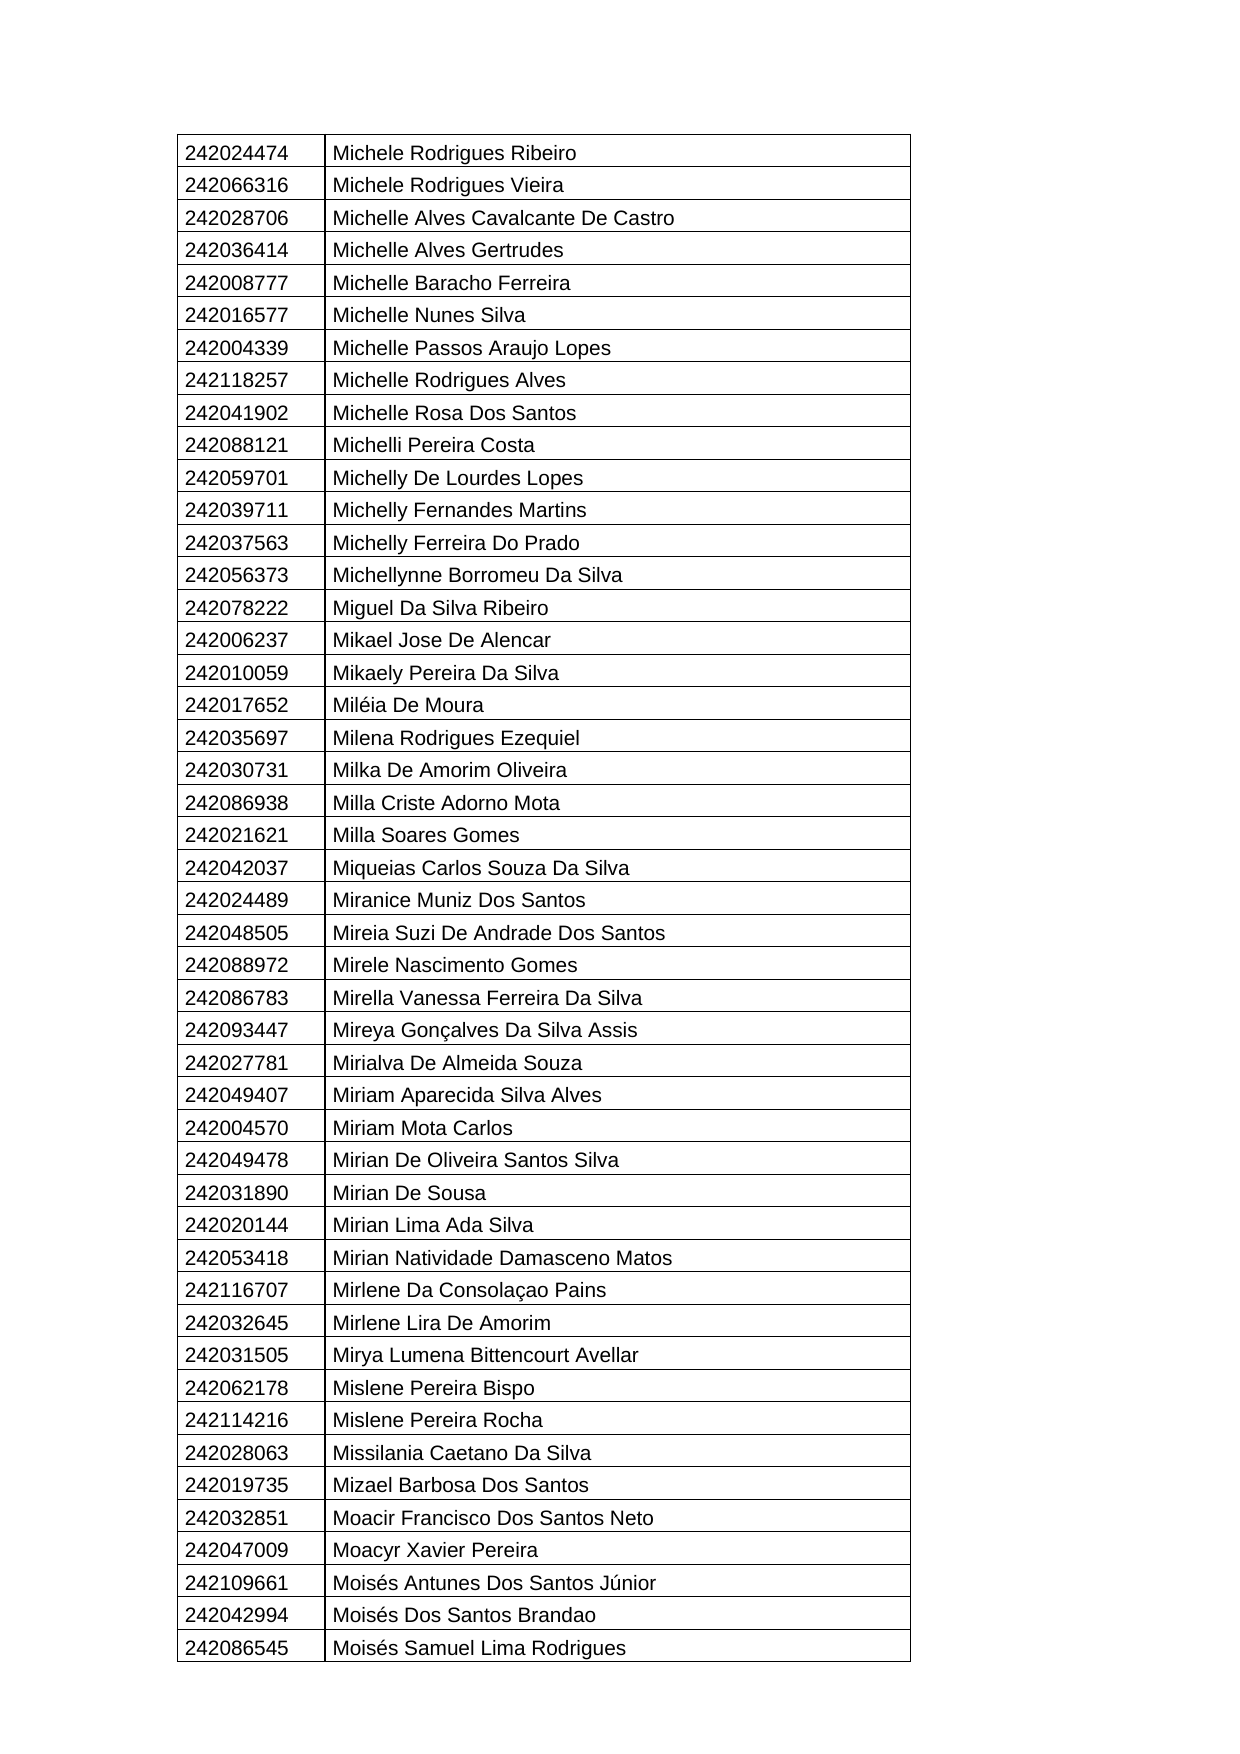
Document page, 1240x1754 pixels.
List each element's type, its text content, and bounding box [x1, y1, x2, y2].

table_cell Moisés Samuel Lima Rodrigues [326, 1630, 910, 1661]
table_cell 242004339 [178, 330, 324, 361]
table_cell 242032645 [178, 1305, 324, 1336]
table_cell Michellynne Borromeu Da Silva [326, 557, 910, 588]
table_cell 242032851 [178, 1500, 324, 1531]
table_cell 242036414 [178, 232, 324, 263]
table_cell 242088121 [178, 427, 324, 458]
table_cell 242020144 [178, 1207, 324, 1238]
table_cell Mirele Nascimento Gomes [326, 947, 910, 978]
table_cell 242086545 [178, 1630, 324, 1661]
table_cell 242056373 [178, 557, 324, 588]
table_cell 242114216 [178, 1402, 324, 1433]
table_cell Milka De Amorim Oliveira [326, 752, 910, 783]
table_cell 242027781 [178, 1045, 324, 1076]
table_cell Milena Rodrigues Ezequiel [326, 720, 910, 751]
table_cell 242037563 [178, 525, 324, 556]
table_cell 242006237 [178, 622, 324, 653]
table_cell 242008777 [178, 265, 324, 296]
table_cell Mirlene Da Consolaçao Pains [326, 1272, 910, 1303]
table_cell Michelle Baracho Ferreira [326, 265, 910, 296]
table_cell 242078222 [178, 590, 324, 621]
table_cell Mireya Gonçalves Da Silva Assis [326, 1012, 910, 1043]
table_cell 242010059 [178, 655, 324, 686]
table_cell Miriam Mota Carlos [326, 1110, 910, 1141]
table_cell 242019735 [178, 1467, 324, 1498]
table_cell Mislene Pereira Rocha [326, 1402, 910, 1433]
table_cell Milla Soares Gomes [326, 817, 910, 848]
table_cell Mikael Jose De Alencar [326, 622, 910, 653]
table_cell Mikaely Pereira Da Silva [326, 655, 910, 686]
table_cell Michele Rodrigues Ribeiro [326, 135, 910, 166]
table_cell 242086938 [178, 785, 324, 816]
table_cell 242048505 [178, 915, 324, 946]
table_cell Miléia De Moura [326, 687, 910, 718]
table_cell Michelle Rodrigues Alves [326, 362, 910, 393]
table_cell 242030731 [178, 752, 324, 783]
table_cell Michelle Alves Gertrudes [326, 232, 910, 263]
table_cell 242116707 [178, 1272, 324, 1303]
table_cell Mirya Lumena Bittencourt Avellar [326, 1337, 910, 1368]
table_cell Moisés Antunes Dos Santos Júnior [326, 1565, 910, 1596]
table_cell Michelle Nunes Silva [326, 297, 910, 328]
table_cell Michelle Passos Araujo Lopes [326, 330, 910, 361]
table_cell Mireia Suzi De Andrade Dos Santos [326, 915, 910, 946]
table_cell Michelli Pereira Costa [326, 427, 910, 458]
table_cell 242053418 [178, 1240, 324, 1271]
table_cell Mirian De Sousa [326, 1175, 910, 1206]
table_cell 242016577 [178, 297, 324, 328]
table_cell Michelle Rosa Dos Santos [326, 395, 910, 426]
table_cell 242017652 [178, 687, 324, 718]
table_cell Mirian De Oliveira Santos Silva [326, 1142, 910, 1173]
table_cell Michelly Ferreira Do Prado [326, 525, 910, 556]
table_cell 242042994 [178, 1597, 324, 1628]
table_cell Mirian Lima Ada Silva [326, 1207, 910, 1238]
table_cell 242049407 [178, 1077, 324, 1108]
table_cell 242062178 [178, 1370, 324, 1401]
table_cell Michelle Alves Cavalcante De Castro [326, 200, 910, 231]
table_cell Miranice Muniz Dos Santos [326, 882, 910, 913]
table_cell 242109661 [178, 1565, 324, 1596]
table_cell 242031890 [178, 1175, 324, 1206]
table_cell Mirella Vanessa Ferreira Da Silva [326, 980, 910, 1011]
table_cell 242041902 [178, 395, 324, 426]
table_cell 242021621 [178, 817, 324, 848]
table_cell Miqueias Carlos Souza Da Silva [326, 850, 910, 881]
table_cell Moacir Francisco Dos Santos Neto [326, 1500, 910, 1531]
table_cell Moisés Dos Santos Brandao [326, 1597, 910, 1628]
table_cell Missilania Caetano Da Silva [326, 1435, 910, 1466]
table_cell Moacyr Xavier Pereira [326, 1532, 910, 1563]
table_cell Mirian Natividade Damasceno Matos [326, 1240, 910, 1271]
table_cell 242093447 [178, 1012, 324, 1043]
table_cell Milla Criste Adorno Mota [326, 785, 910, 816]
table_cell 242049478 [178, 1142, 324, 1173]
table_cell Miriam Aparecida Silva Alves [326, 1077, 910, 1108]
table_cell 242088972 [178, 947, 324, 978]
table_cell 242035697 [178, 720, 324, 751]
table_cell 242042037 [178, 850, 324, 881]
table_cell 242004570 [178, 1110, 324, 1141]
table_cell Mislene Pereira Bispo [326, 1370, 910, 1401]
table_cell Mirialva De Almeida Souza [326, 1045, 910, 1076]
table_cell Mirlene Lira De Amorim [326, 1305, 910, 1336]
table_cell 242047009 [178, 1532, 324, 1563]
table_cell 242039711 [178, 492, 324, 523]
table_cell Michelly Fernandes Martins [326, 492, 910, 523]
table_cell 242066316 [178, 167, 324, 198]
table_cell 242031505 [178, 1337, 324, 1368]
table_cell 242028706 [178, 200, 324, 231]
table_cell Michele Rodrigues Vieira [326, 167, 910, 198]
table_cell 242059701 [178, 460, 324, 491]
table_cell Mizael Barbosa Dos Santos [326, 1467, 910, 1498]
table_cell 242118257 [178, 362, 324, 393]
table_cell 242024489 [178, 882, 324, 913]
table_cell 242024474 [178, 135, 324, 166]
table_cell 242086783 [178, 980, 324, 1011]
table_cell Michelly De Lourdes Lopes [326, 460, 910, 491]
table_cell 242028063 [178, 1435, 324, 1466]
table_cell Miguel Da Silva Ribeiro [326, 590, 910, 621]
